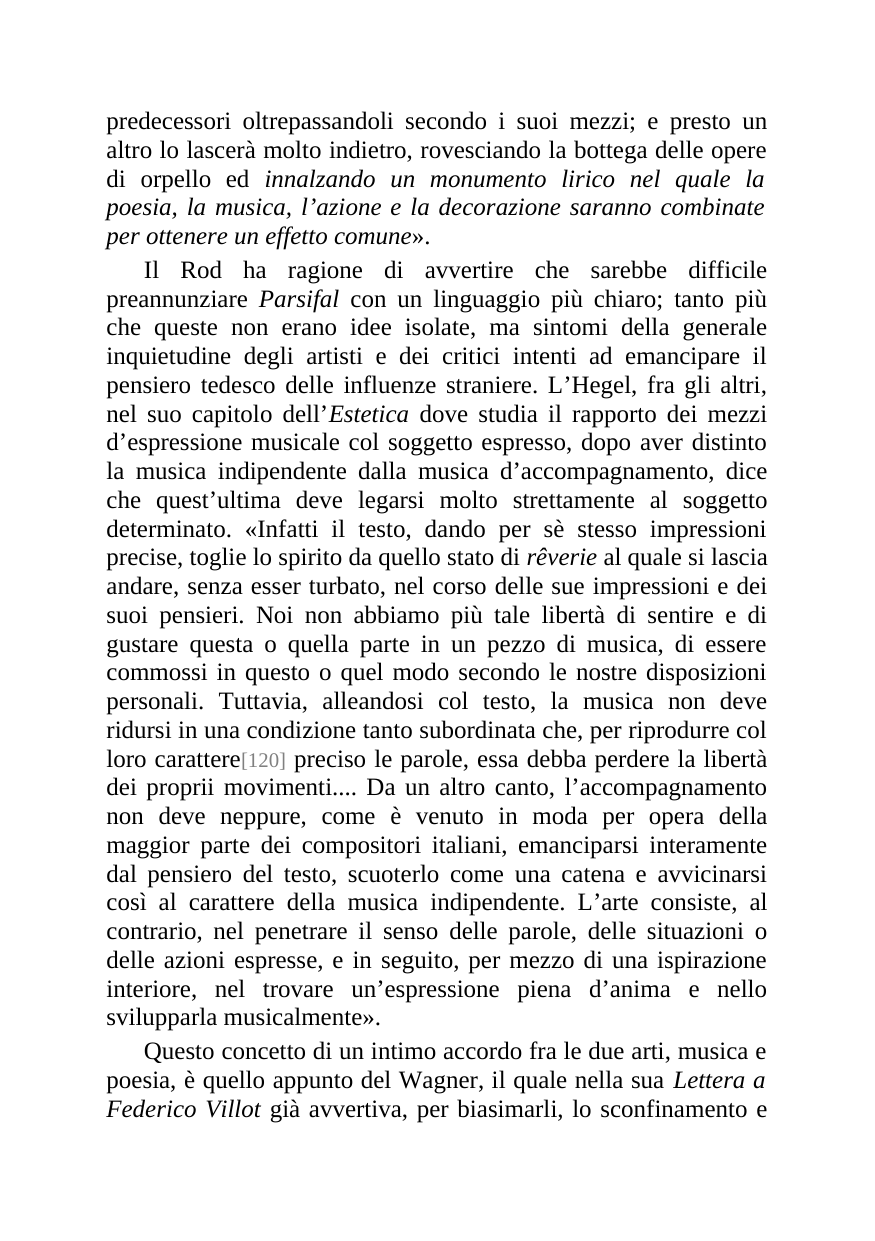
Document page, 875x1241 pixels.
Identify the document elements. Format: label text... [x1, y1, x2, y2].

text Questo concetto di un intimo accordo fra le due arti, musica e poesia, è quello appunto del Wagner, il quale nella sua Lettera a Federico Villot già avvertiva, per biasimarli, lo sconfinamento e [106, 1036, 768, 1122]
text Il Rod ha ragione di avvertire che sarebbe difficile preannunziare Parsifal con un linguaggio più chiaro; tanto più che queste non erano idee isolate, ma sintomi della generale inquietudine degli artisti e dei critici intenti ad emancipare il pensiero tedesco delle influenze straniere. L’Hegel, fra gli altri, nel suo capitolo dell’Estetica dove studia il rapporto dei mezzi d’espressione musicale col soggetto espresso, dopo aver distinto la musica indipendente dalla musica d’accompagnamento, dice che quest’ultima deve legarsi molto strettamente al soggetto determinato. «Infatti il testo, dando per sè stesso impressioni precise, toglie lo spirito da quello stato di rêverie al quale si lascia andare, senza esser turbato, nel corso delle sue impressioni e dei suoi pensieri. Noi non abbiamo più tale libertà di sentire e di gustare questa o quella parte in un pezzo di musica, di essere commossi in questo o quel modo secondo le nostre disposizioni personali. Tuttavia, alleandosi col testo, la musica non deve ridursi in una condizione tanto subordinata che, per riprodurre col loro carattere[120] preciso le parole, essa debba perdere la libertà dei proprii movimenti.... Da un altro canto, l’accompagnamento non deve neppure, come è venuto in moda per opera della maggior parte dei compositori italiani, emanciparsi interamente dal pensiero del testo, scuoterlo come una catena e avvicinarsi così al carattere della musica indipendente. L’arte consiste, al contrario, nel penetrare il senso delle parole, delle situazioni o delle azioni espresse, e in seguito, per mezzo di una ispirazione interiore, nel trovare un’espressione piena d’anima e nello svilupparla musicalmente». [106, 255, 768, 1031]
text predecessori oltrepassandoli secondo i suoi mezzi; e presto un altro lo lascerà molto indietro, rovesciando la bottega delle opere di orpello ed innalzando un monumento lirico nel quale la poesia, la musica, l’azione e la decorazione saranno combinate per ottenere un effetto comune». [106, 106, 768, 250]
